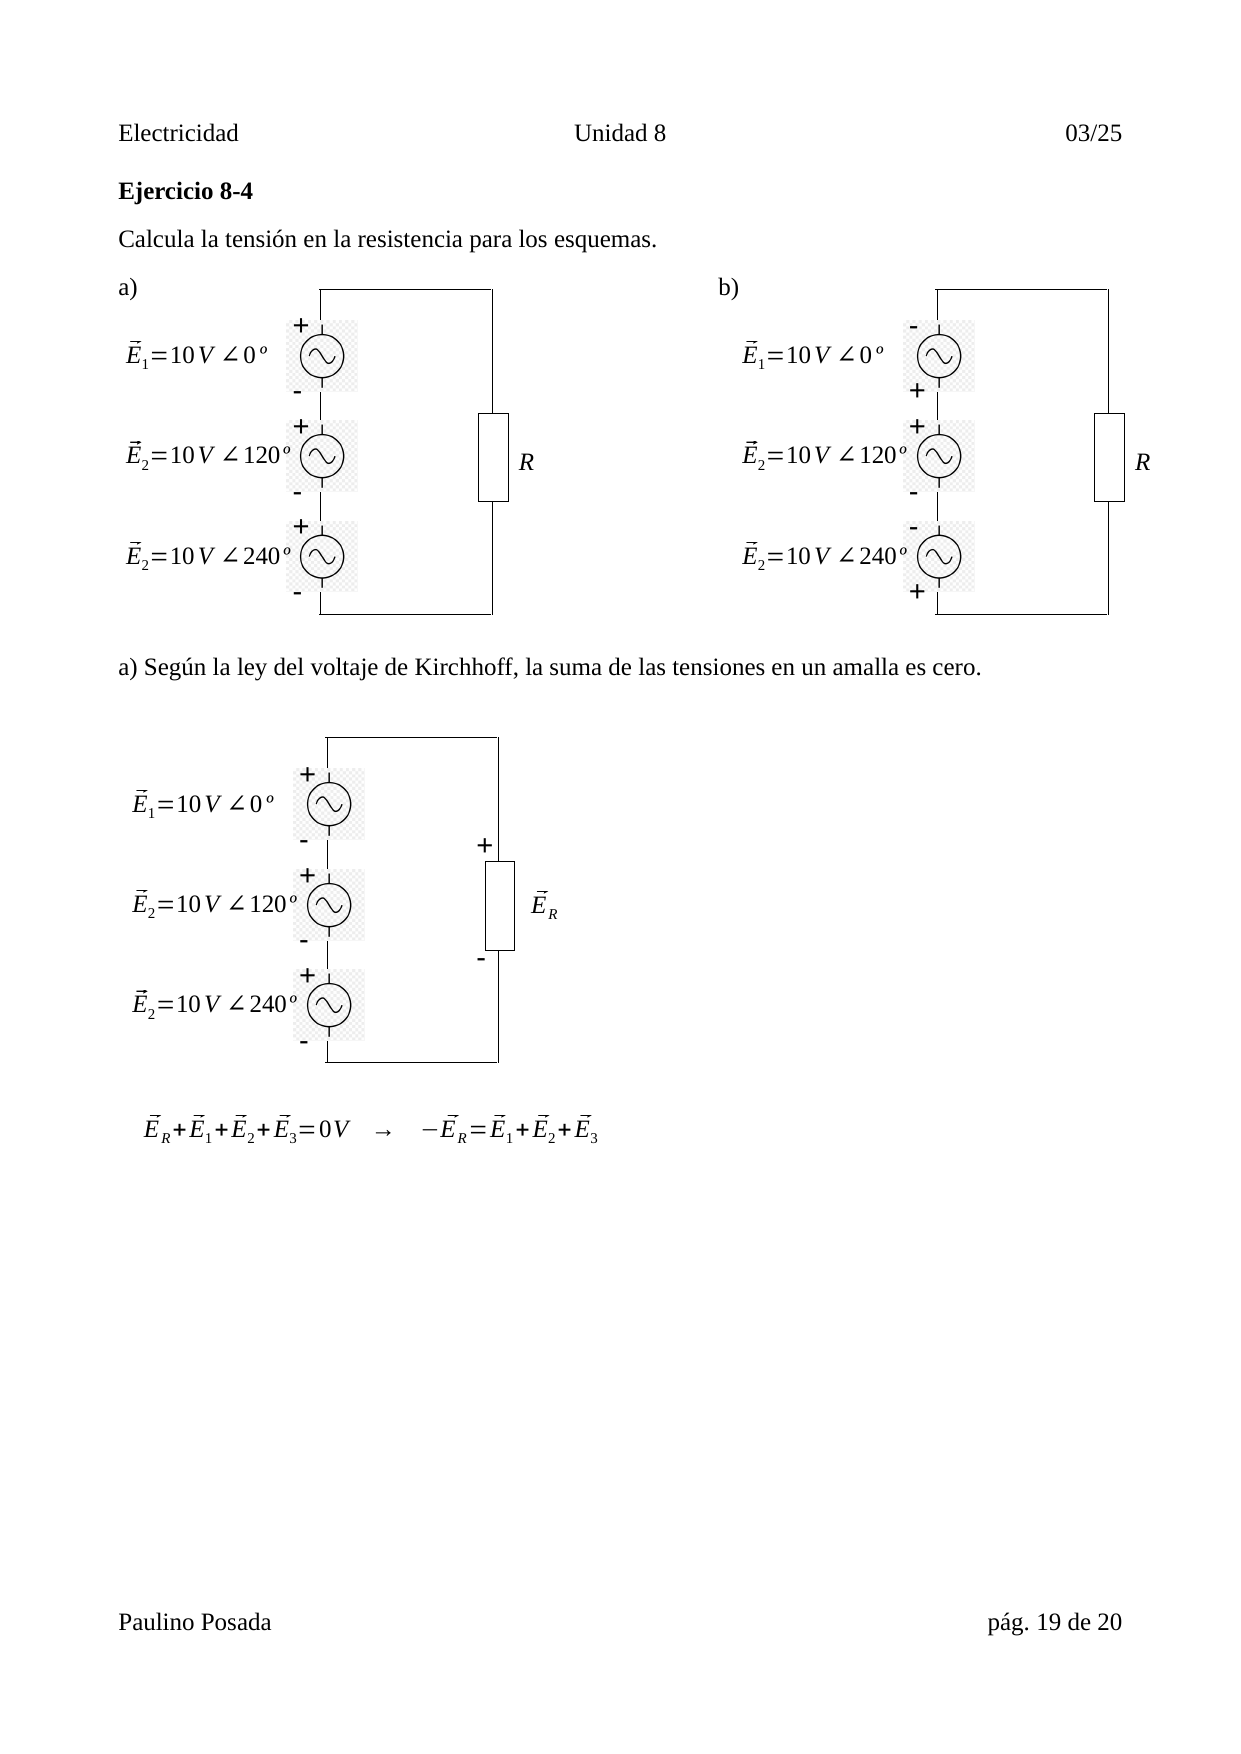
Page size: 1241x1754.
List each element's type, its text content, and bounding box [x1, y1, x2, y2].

picture [293, 869, 365, 941]
picture [293, 969, 365, 1041]
picture [286, 420, 358, 492]
text a) Según la ley del voltaje de Kirchhoff, la suma de las tensiones en un amalla es cero. [118, 652, 1122, 681]
picture [293, 768, 365, 840]
picture [903, 420, 975, 492]
text a) b) [118, 272, 1122, 300]
picture [286, 521, 358, 592]
picture [286, 320, 358, 392]
picture [903, 521, 975, 592]
text Ejercicio 8-4 [118, 176, 1122, 205]
text Calcula la tensión en la resistencia para los esquemas. [118, 224, 1122, 253]
picture [903, 320, 975, 392]
text → [118, 1114, 1122, 1147]
